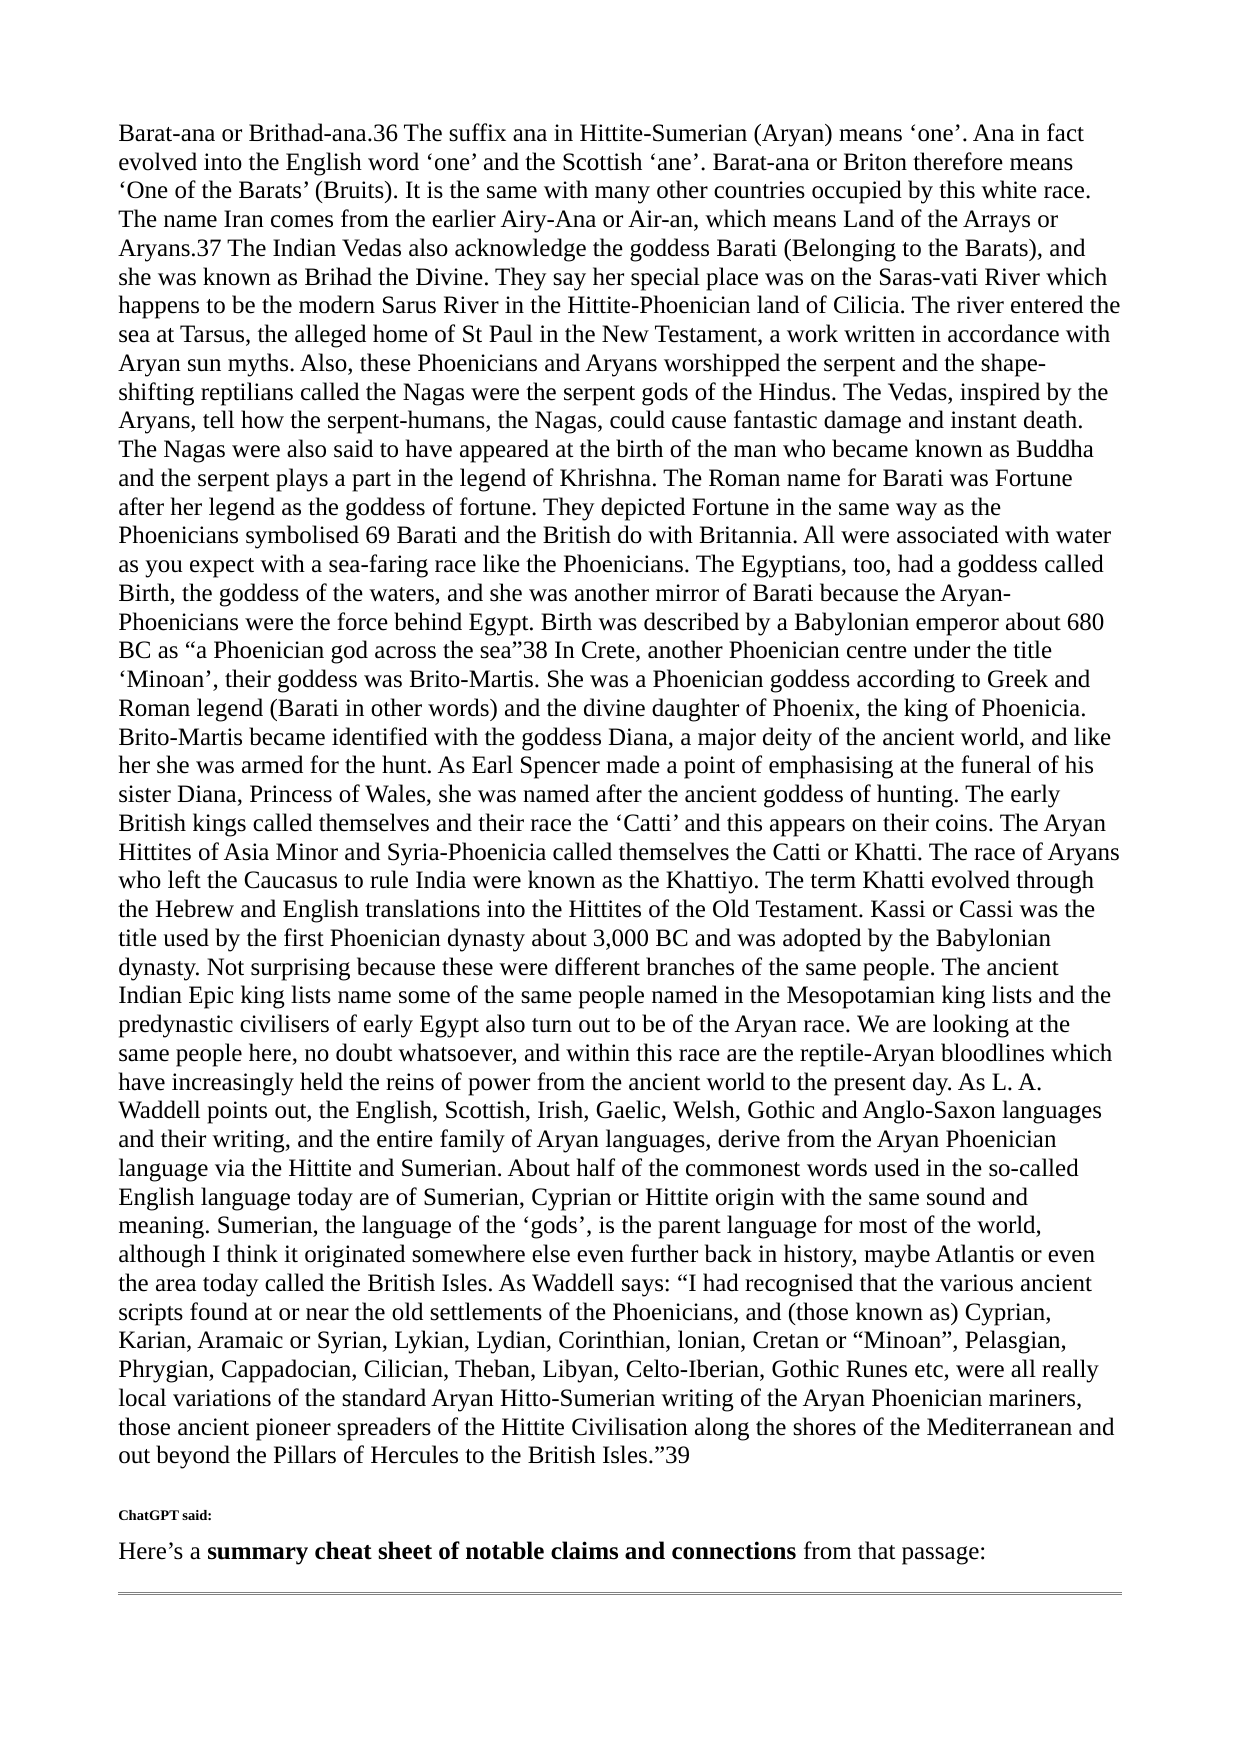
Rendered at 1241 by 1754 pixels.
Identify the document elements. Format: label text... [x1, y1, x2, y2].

subtitle ChatGPT said: [118, 1507, 1122, 1524]
text Here’s a summary cheat sheet of notable claims and connections from that passage: [118, 1536, 1122, 1565]
text Barat-ana or Brithad-ana.36 The suffix ana in Hittite-Sumerian (Aryan) means ‘one’. Ana in fact evolved into the English word ‘one’ and the Scottish ‘ane’. Barat-ana or Briton therefore means ‘One of the Barats’ (Bruits). It is the same with many other countries occupied by this white race. The name Iran comes from the earlier Airy-Ana or Air-an, which means Land of the Arrays or Aryans.37 The Indian Vedas also acknowledge the goddess Barati (Belonging to the Barats), and she was known as Brihad the Divine. They say her special place was on the Saras-vati River which happens to be the modern Sarus River in the Hittite-Phoenician land of Cilicia. The river entered the sea at Tarsus, the alleged home of St Paul in the New Testament, a work written in accordance with Aryan sun myths. Also, these Phoenicians and Aryans worshipped the serpent and the shape-shifting reptilians called the Nagas were the serpent gods of the Hindus. The Vedas, inspired by the Aryans, tell how the serpent-humans, the Nagas, could cause fantastic damage and instant death. The Nagas were also said to have appeared at the birth of the man who became known as Buddha and the serpent plays a part in the legend of Khrishna. The Roman name for Barati was Fortune after her legend as the goddess of fortune. They depicted Fortune in the same way as the Phoenicians symbolised 69 Barati and the British do with Britannia. All were associated with water as you expect with a sea-faring race like the Phoenicians. The Egyptians, too, had a goddess called Birth, the goddess of the waters, and she was another mirror of Barati because the Aryan-Phoenicians were the force behind Egypt. Birth was described by a Babylonian emperor about 680 BC as “a Phoenician god across the sea”38 In Crete, another Phoenician centre under the title ‘Minoan’, their goddess was Brito-Martis. She was a Phoenician goddess according to Greek and Roman legend (Barati in other words) and the divine daughter of Phoenix, the king of Phoenicia. Brito-Martis became identified with the goddess Diana, a major deity of the ancient world, and like her she was armed for the hunt. As Earl Spencer made a point of emphasising at the funeral of his sister Diana, Princess of Wales, she was named after the ancient goddess of hunting. The early British kings called themselves and their race the ‘Catti’ and this appears on their coins. The Aryan Hittites of Asia Minor and Syria-Phoenicia called themselves the Catti or Khatti. The race of Aryans who left the Caucasus to rule India were known as the Khattiyo. The term Khatti evolved through the Hebrew and English translations into the Hittites of the Old Testament. Kassi or Cassi was the title used by the first Phoenician dynasty about 3,000 BC and was adopted by the Babylonian dynasty. Not surprising because these were different branches of the same people. The ancient Indian Epic king lists name some of the same people named in the Mesopotamian king lists and the predynastic civilisers of early Egypt also turn out to be of the Aryan race. We are looking at the same people here, no doubt whatsoever, and within this race are the reptile-Aryan bloodlines which have increasingly held the reins of power from the ancient world to the present day. As L. A. Waddell points out, the English, Scottish, Irish, Gaelic, Welsh, Gothic and Anglo-Saxon languages and their writing, and the entire family of Aryan languages, derive from the Aryan Phoenician language via the Hittite and Sumerian. About half of the commonest words used in the so-called English language today are of Sumerian, Cyprian or Hittite origin with the same sound and meaning. Sumerian, the language of the ‘gods’, is the parent language for most of the world, although I think it originated somewhere else even further back in history, maybe Atlantis or even the area today called the British Isles. As Waddell says: “I had recognised that the various ancient scripts found at or near the old settlements of the Phoenicians, and (those known as) Cyprian, Karian, Aramaic or Syrian, Lykian, Lydian, Corinthian, lonian, Cretan or “Minoan”, Pelasgian, Phrygian, Cappadocian, Cilician, Theban, Libyan, Celto-Iberian, Gothic Runes etc, were all really local variations of the standard Aryan Hitto-Sumerian writing of the Aryan Phoenician mariners, those ancient pioneer spreaders of the Hittite Civilisation along the shores of the Mediterranean and out beyond the Pillars of Hercules to the British Isles.”39 [118, 118, 1122, 1469]
